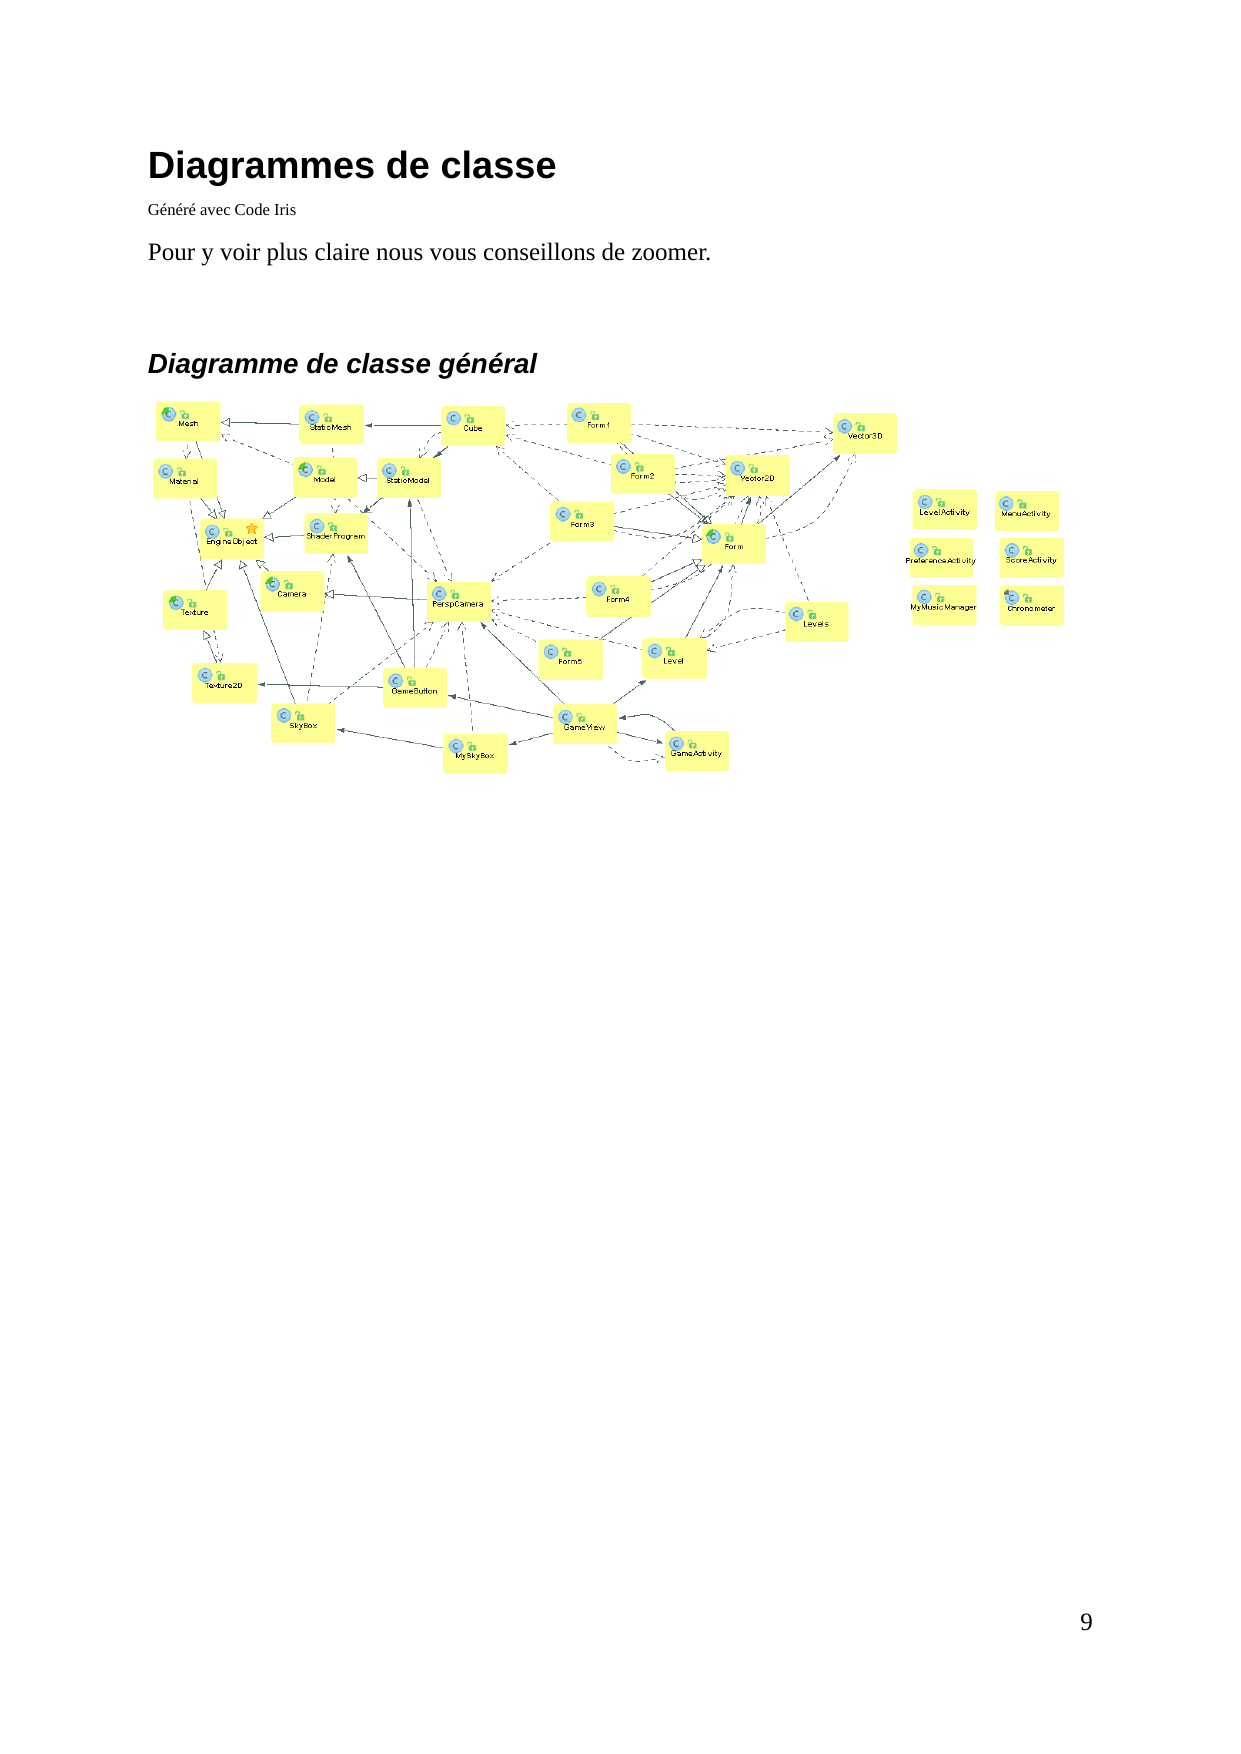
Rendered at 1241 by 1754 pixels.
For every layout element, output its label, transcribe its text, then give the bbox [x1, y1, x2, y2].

subtitle Diagramme de classe général [148, 347, 1093, 379]
subtitle Diagrammes de classe [148, 143, 1093, 187]
text Généré avec Code Iris [148, 199, 1093, 218]
text Pour y voir plus claire nous vous conseillons de zoomer. [148, 237, 1093, 266]
picture [147, 391, 1093, 791]
